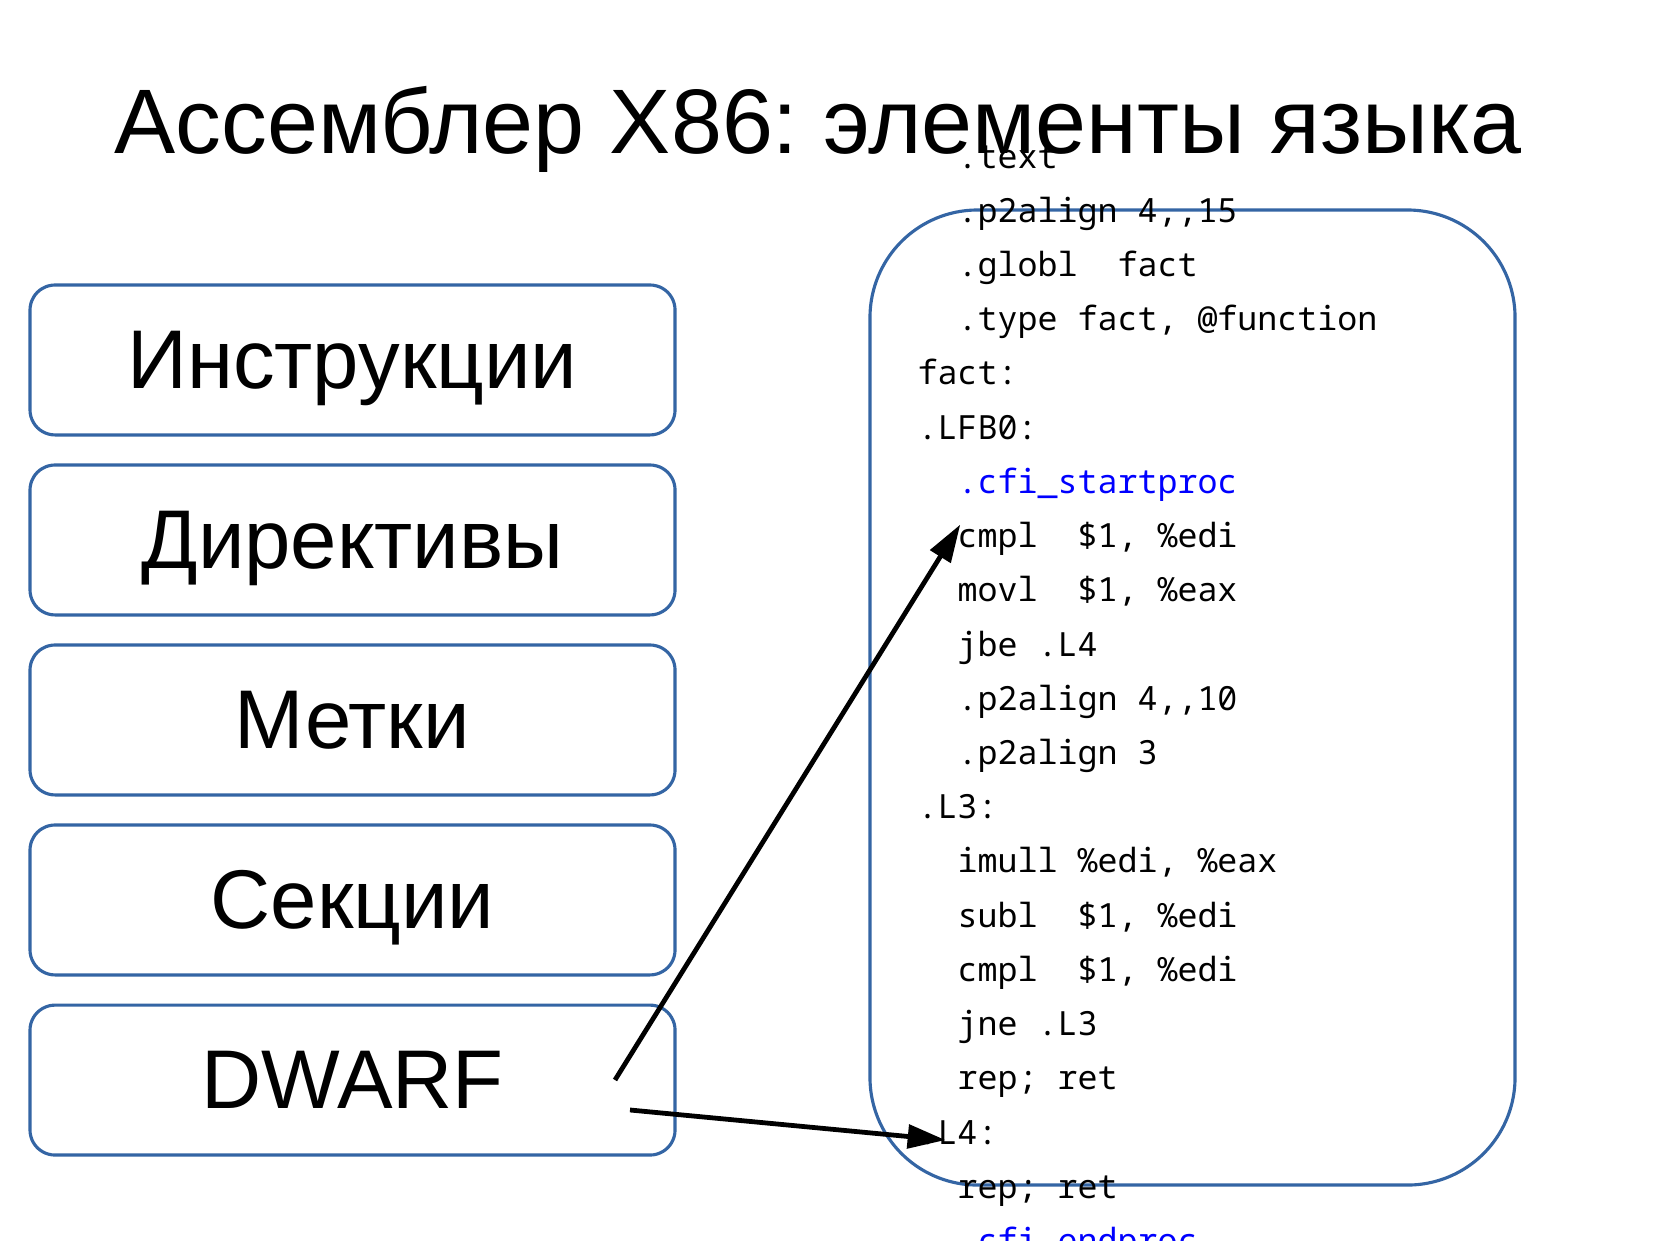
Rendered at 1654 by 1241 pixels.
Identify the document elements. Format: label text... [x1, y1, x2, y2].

text_box DWARF [30, 1005, 676, 1156]
title Ассемблер X86: элементы языка [75, 17, 1564, 226]
text_box Секции [30, 825, 676, 975]
text_box .text .p2align 4,,15 .globl fact .type fact, @function fact: .LFB0: .cfi_startproc cmpl $1, %edi movl $1, %eax jbe .L4 .p2align 4,,10 .p2align 3 .L3: imull %edi, %eax subl $1, %edi cmpl $1, %edi jne .L3 rep; ret .L4: rep; ret .cfi_endproc [870, 210, 1516, 1186]
text_box Директивы [30, 465, 676, 615]
text_box Метки [30, 645, 676, 795]
text_box Инструкции [30, 285, 676, 435]
